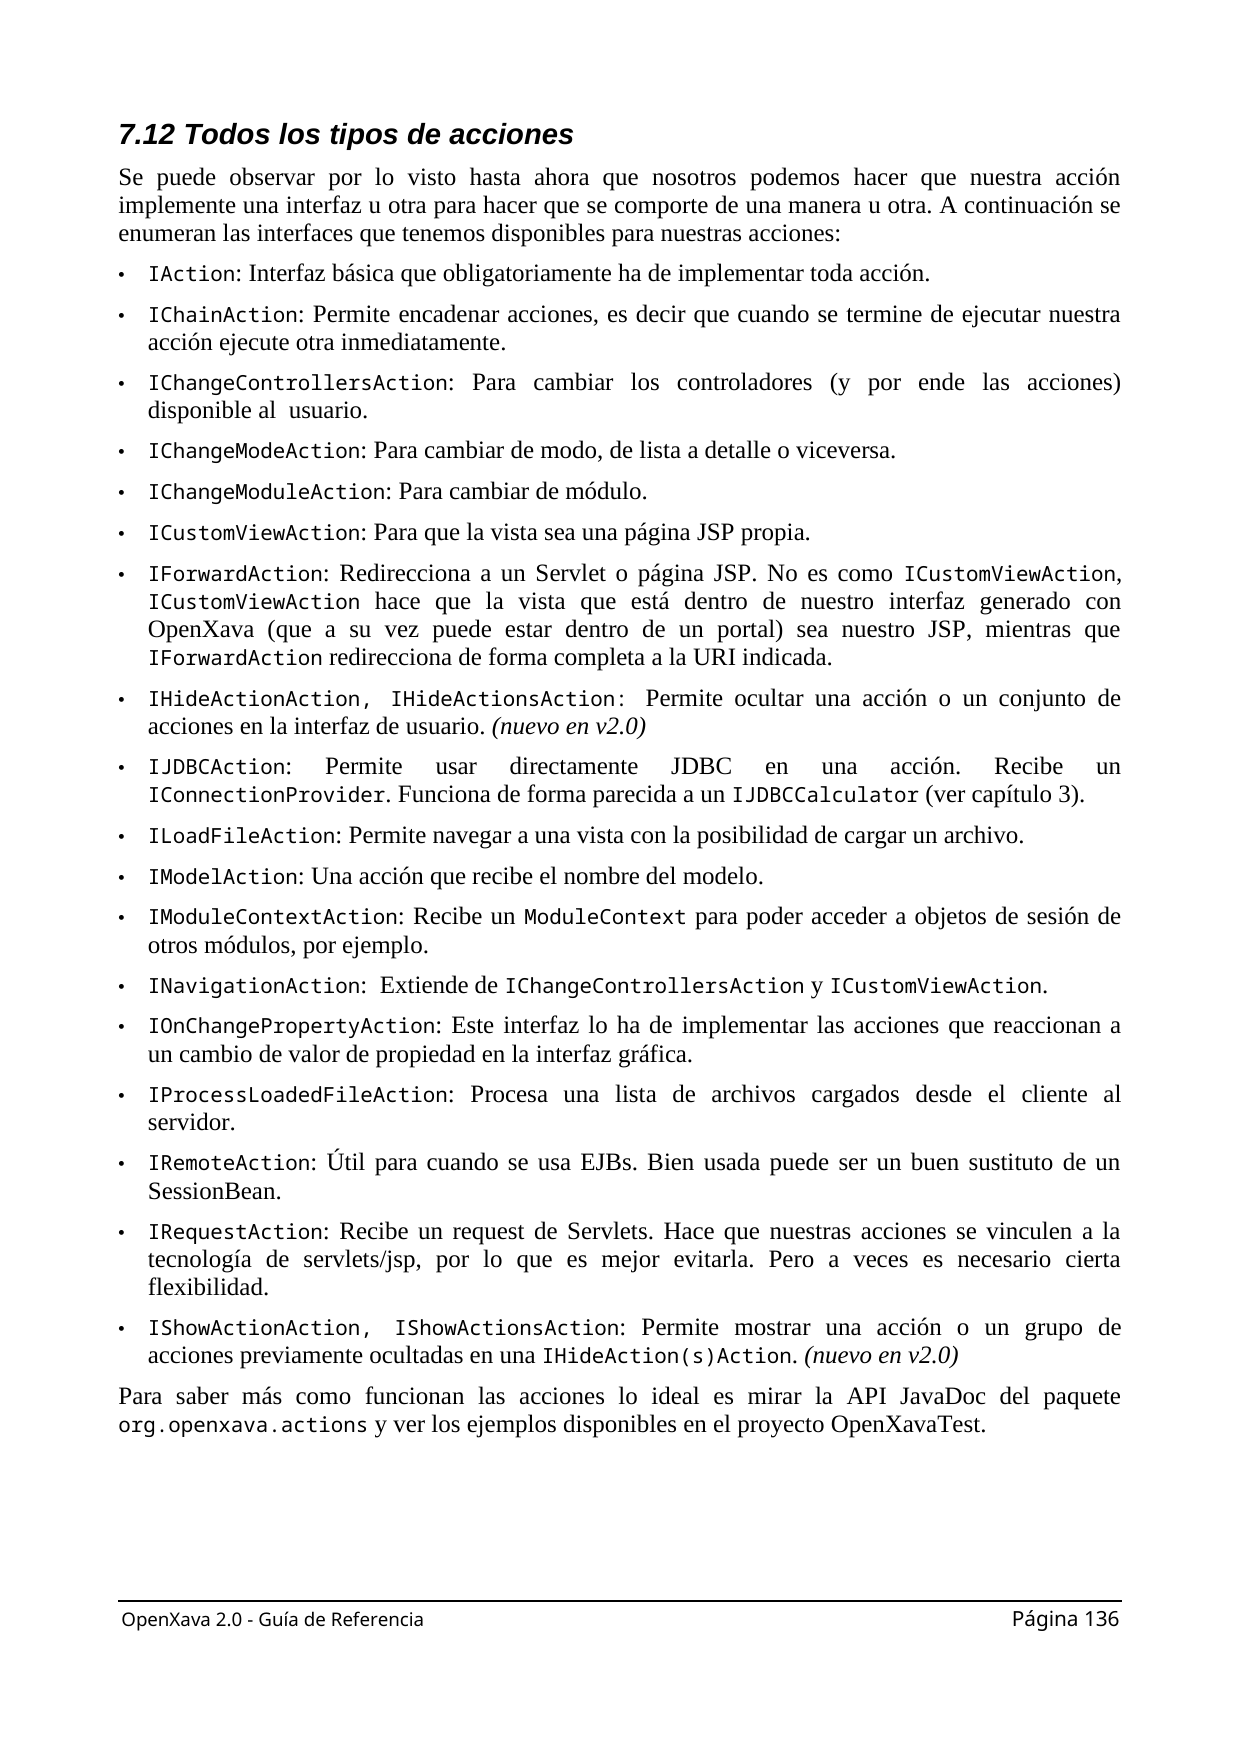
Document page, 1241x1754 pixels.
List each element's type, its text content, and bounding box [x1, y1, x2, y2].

list IChainAction: Permite encadenar acciones, es decir que cuando se termine de ejecutar nuestra acción ejecute otra inmediatamente. [118, 300, 1122, 356]
list IProcessLoadedFileAction: Procesa una lista de archivos cargados desde el cliente al servidor. [118, 1080, 1122, 1136]
text Se puede observar por lo visto hasta ahora que nosotros podemos hacer que nuestra acción implemente una interfaz u otra para hacer que se comporte de una manera u otra. A continuación se enumeran las interfaces que tenemos disponibles para nuestras acciones: [118, 163, 1122, 246]
list IHideActionAction, IHideActionsAction: Permite ocultar una acción o un conjunto de acciones en la interfaz de usuario. (nuevo en v2.0) [118, 684, 1122, 739]
list IOnChangePropertyAction: Este interfaz lo ha de implementar las acciones que reaccionan a un cambio de valor de propiedad en la interfaz gráfica. [118, 1012, 1122, 1068]
list IAction: Interfaz básica que obligatoriamente ha de implementar toda acción. [118, 259, 1122, 287]
list ILoadFileAction: Permite navegar a una vista con la posibilidad de cargar un archivo. [118, 821, 1122, 849]
list IModelAction: Una acción que recibe el nombre del modelo. [118, 862, 1122, 890]
subtitle Todos los tipos de acciones [118, 118, 1122, 151]
list IRemoteAction: Útil para cuando se usa EJBs. Bien usada puede ser un buen sustituto de un SessionBean. [118, 1148, 1122, 1204]
list IRequestAction: Recibe un request de Servlets. Hace que nuestras acciones se vinculen a la tecnología de servlets/jsp, por lo que es mejor evitarla. Pero a veces es necesario cierta flexibilidad. [118, 1217, 1122, 1301]
list ICustomViewAction: Para que la vista sea una página JSP propia. [118, 518, 1122, 546]
list IJDBCAction: Permite usar directamente JDBC en una acción. Recibe un IConnectionProvider. Funciona de forma parecida a un IJDBCCalculator (ver capítulo 3). [118, 752, 1122, 808]
list IShowActionAction, IShowActionsAction: Permite mostrar una acción o un grupo de acciones previamente ocultadas en una IHideAction(s)Action. (nuevo en v2.0) [118, 1313, 1122, 1369]
list IChangeControllersAction: Para cambiar los controladores (y por ende las acciones) disponible al usuario. [118, 368, 1122, 424]
list IChangeModuleAction: Para cambiar de módulo. [118, 477, 1122, 506]
text Para saber más como funcionan las acciones lo ideal es mirar la API JavaDoc del paquete org.openxava.actions y ver los ejemplos disponibles en el proyecto OpenXavaTest. [118, 1382, 1122, 1438]
list IModuleContextAction: Recibe un ModuleContext para poder acceder a objetos de sesión de otros módulos, por ejemplo. [118, 902, 1122, 958]
list IForwardAction: Redirecciona a un Servlet o página JSP. No es como ICustomViewAction, ICustomViewAction hace que la vista que está dentro de nuestro interfaz generado con OpenXava (que a su vez puede estar dentro de un portal) sea nuestro JSP, mientras que IForwardAction redirecciona de forma completa a la URI indicada. [118, 559, 1122, 671]
list IChangeModeAction: Para cambiar de modo, de lista a detalle o viceversa. [118, 437, 1122, 465]
list INavigationAction: Extiende de IChangeControllersAction y ICustomViewAction. [118, 971, 1122, 999]
